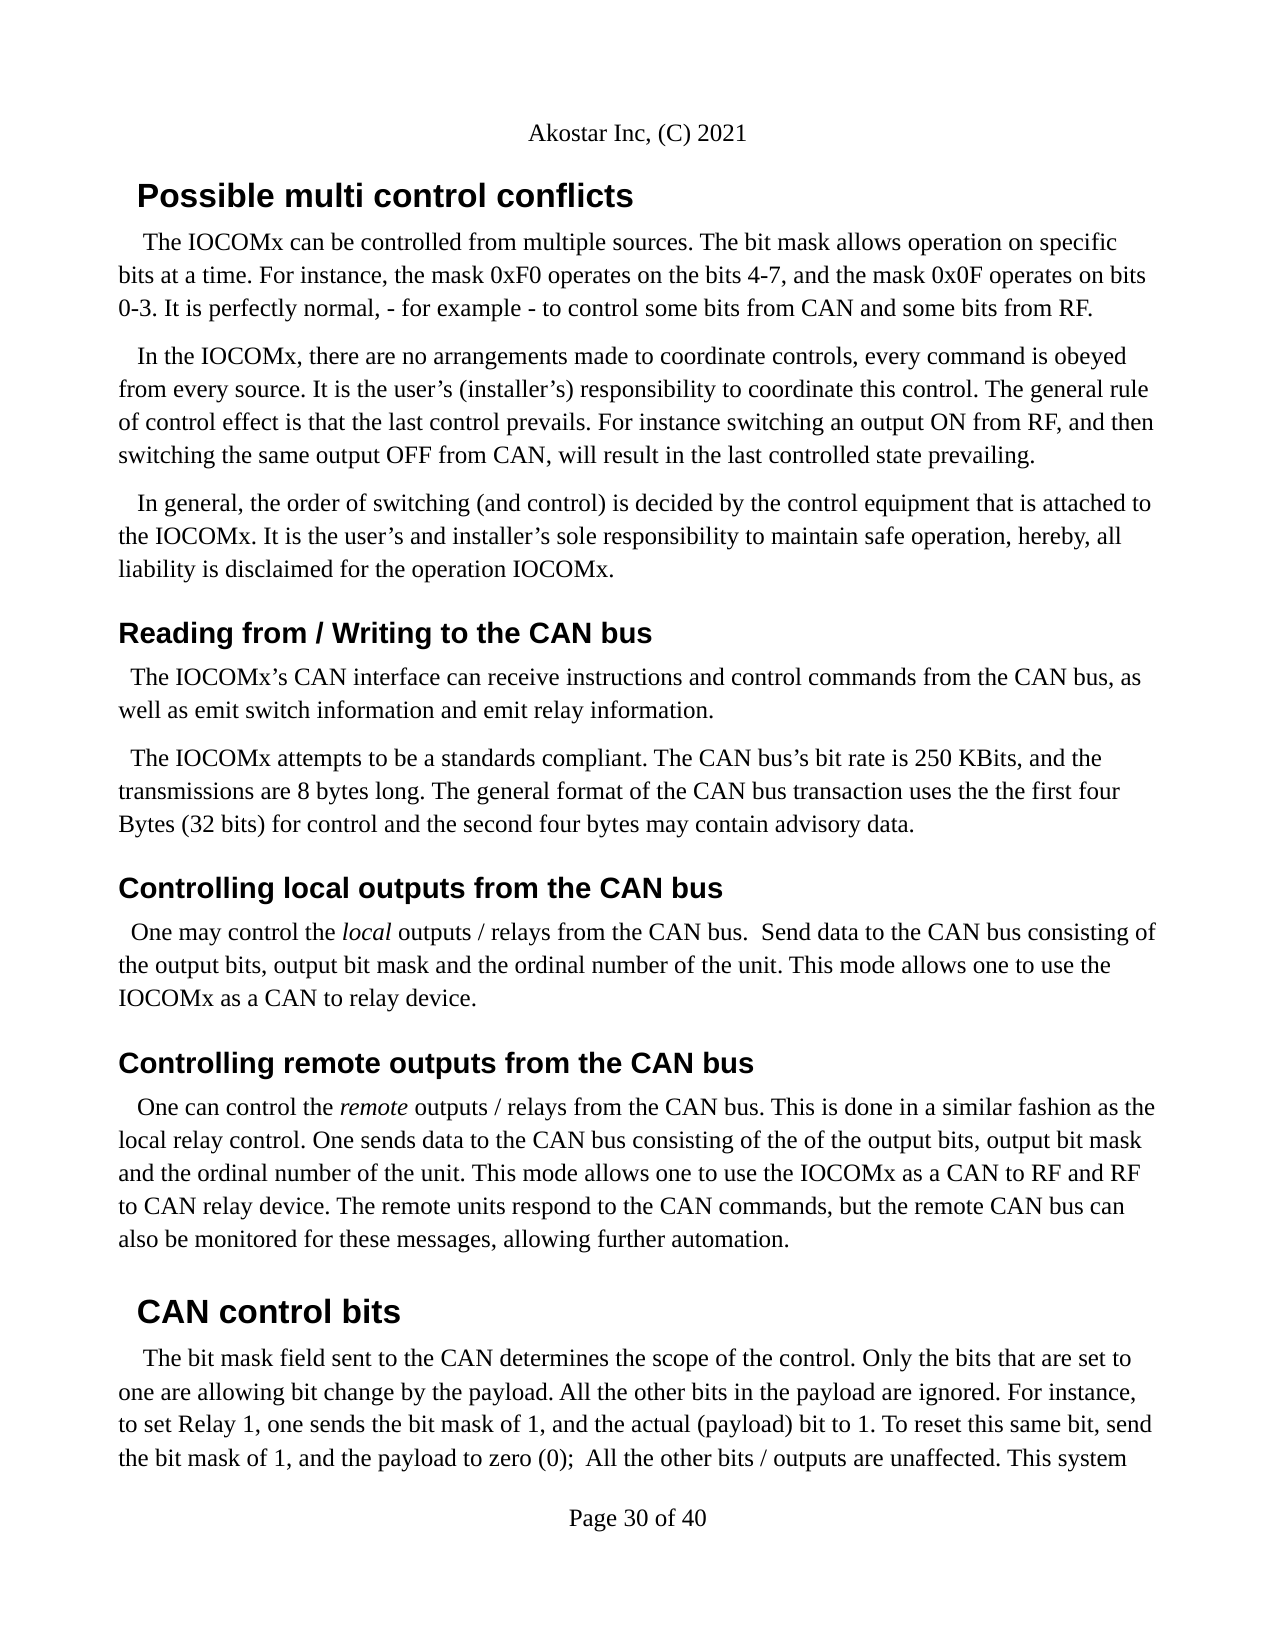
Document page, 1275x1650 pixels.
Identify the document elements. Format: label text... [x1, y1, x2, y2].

text The IOCOMx’s CAN interface can receive instructions and control commands from the CAN bus, as well as emit switch information and emit relay information. [118, 662, 1157, 724]
subtitle Reading from / Writing to the CAN bus [118, 616, 1157, 650]
text The IOCOMx can be controlled from multiple sources. The bit mask allows operation on specific bits at a time. For instance, the mask 0xF0 operates on the bits 4-7, and the mask 0x0F operates on bits 0-3. It is perfectly normal, - for example - to control some bits from CAN and some bits from RF. [118, 227, 1157, 322]
subtitle Controlling local outputs from the CAN bus [118, 871, 1157, 905]
text In the IOCOMx, there are no arrangements made to coordinate controls, every command is obeyed from every source. It is the user’s (installer’s) responsibility to coordinate this control. The general rule of control effect is that the last control prevails. For instance switching an output ON from RF, and then switching the same output OFF from CAN, will result in the last controlled state prevailing. [118, 341, 1157, 469]
text One may control the local outputs / relays from the CAN bus. Send data to the CAN bus consisting of the output bits, output bit mask and the ordinal number of the unit. This mode allows one to use the IOCOMx as a CAN to relay device. [118, 917, 1157, 1012]
subtitle CAN control bits [118, 1292, 1157, 1331]
text One can control the remote outputs / relays from the CAN bus. This is done in a similar fashion as the local relay control. One sends data to the CAN bus consisting of the of the output bits, output bit mask and the ordinal number of the unit. This mode allows one to use the IOCOMx as a CAN to RF and RF to CAN relay device. The remote units respond to the CAN commands, but the remote CAN bus can also be monitored for these messages, allowing further automation. [118, 1092, 1157, 1253]
subtitle Controlling remote outputs from the CAN bus [118, 1046, 1157, 1079]
text In general, the order of switching (and control) is decided by the control equipment that is attached to the IOCOMx. It is the user’s and installer’s sole responsibility to maintain safe operation, hereby, all liability is disclaimed for the operation IOCOMx. [118, 488, 1157, 583]
subtitle Possible multi control conflicts [118, 176, 1157, 215]
text The bit mask field sent to the CAN determines the scope of the control. Only the bits that are set to one are allowing bit change by the payload. All the other bits in the payload are ignored. For instance, to set Relay 1, one sends the bit mask of 1, and the actual (payload) bit to 1. To reset this same bit, send the bit mask of 1, and the payload to zero (0); All the other bits / outputs are unaffected. This system [118, 1343, 1157, 1471]
text The IOCOMx attempts to be a standards compliant. The CAN bus’s bit rate is 250 KBits, and the transmissions are 8 bytes long. The general format of the CAN bus transaction uses the the first four Bytes (32 bits) for control and the second four bytes may contain advisory data. [118, 743, 1157, 838]
